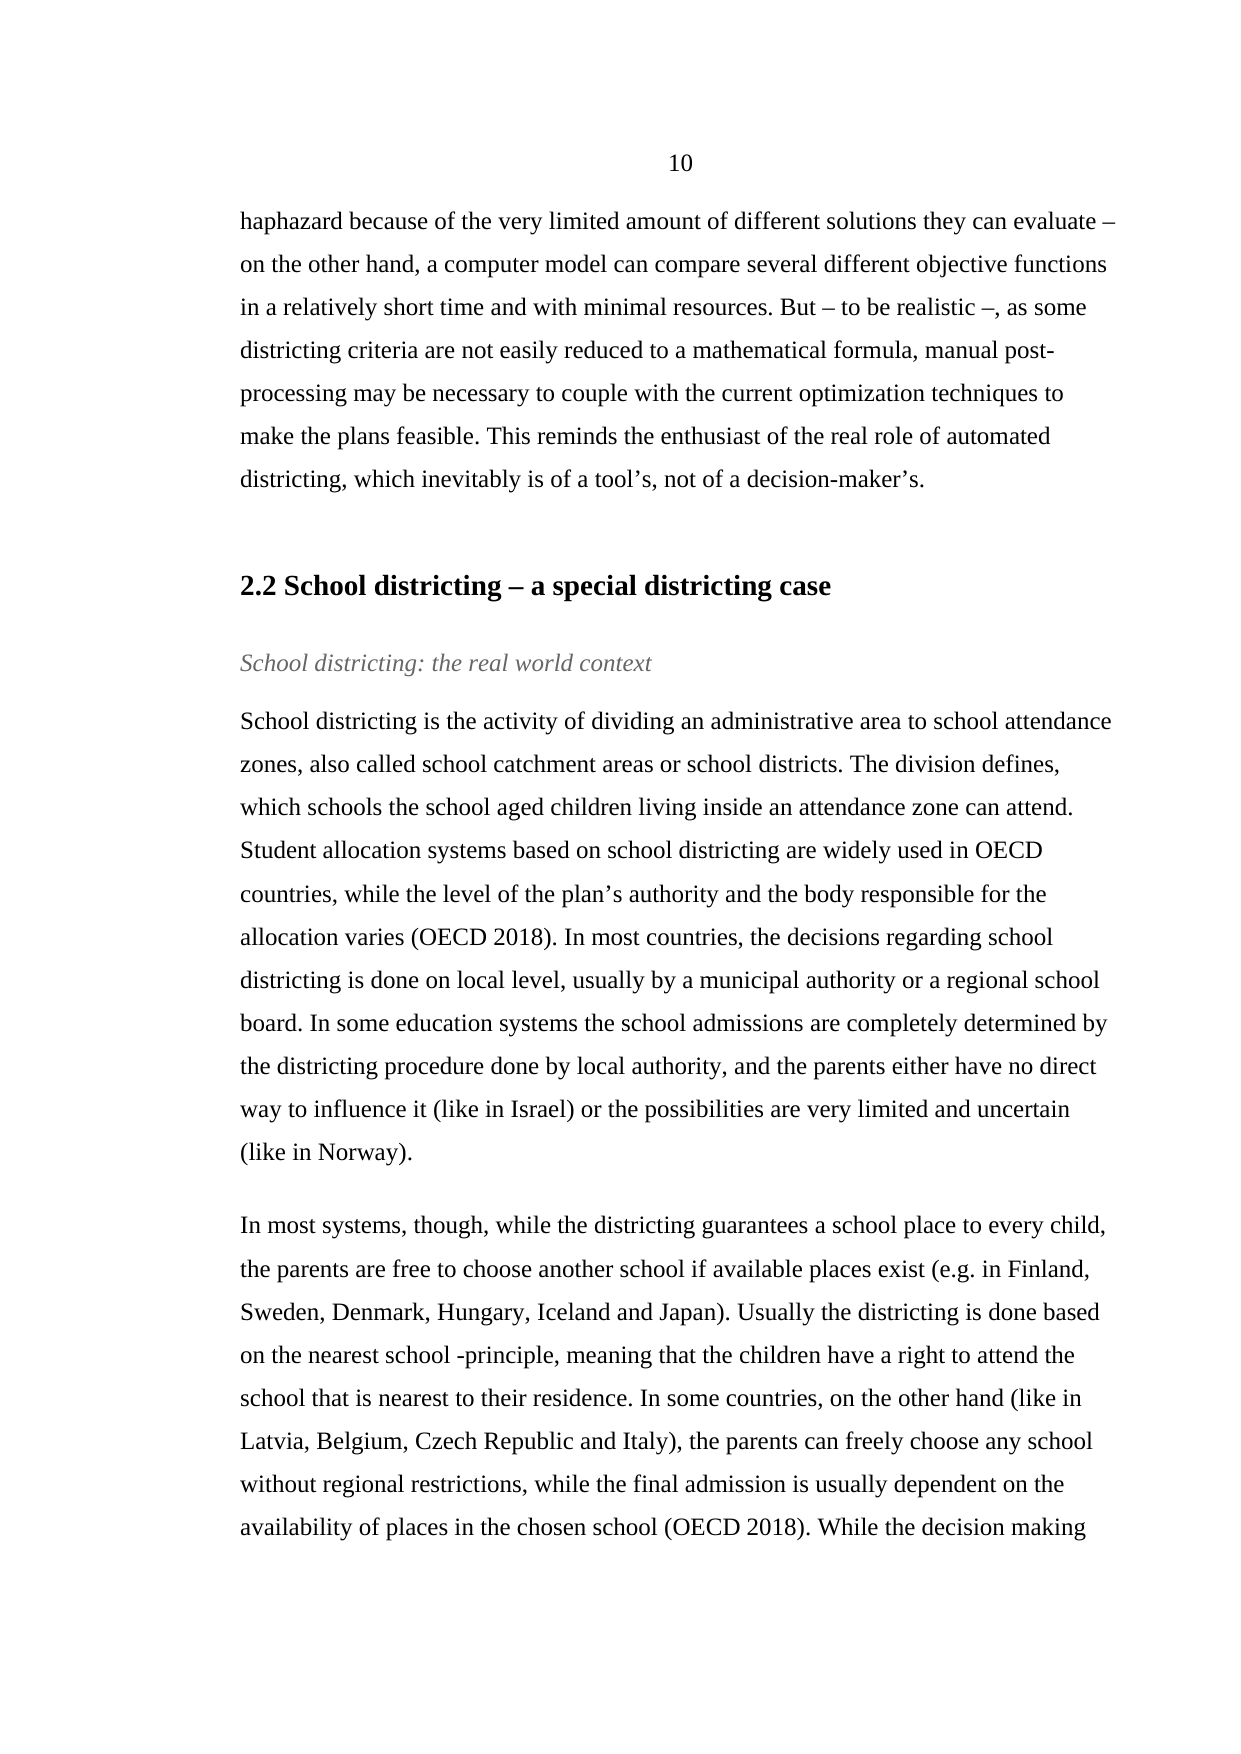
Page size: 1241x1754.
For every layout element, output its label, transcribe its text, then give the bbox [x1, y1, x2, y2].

text In most systems, though, while the districting guarantees a school place to every child, the parents are free to choose another school if available places exist (e.g. in Finland, Sweden, Denmark, Hungary, Iceland and Japan). Usually the districting is done based on the nearest school -principle, meaning that the children have a right to attend the school that is nearest to their residence. In some countries, on the other hand (like in Latvia, Belgium, Czech Republic and Italy), the parents can freely choose any school without regional restrictions, while the final admission is usually dependent on the availability of places in the chosen school (OECD 2018). While the decision making [240, 1211, 1121, 1541]
text School districting is the activity of dividing an administrative area to school attendance zones, also called school catchment areas or school districts. The division defines, which schools the school aged children living inside an attendance zone can attend. Student allocation systems based on school districting are widely used in OECD countries, while the level of the plan’s authority and the body responsible for the allocation varies (OECD 2018). In most countries, the decisions regarding school districting is done on local level, usually by a municipal authority or a regional school board. In some education systems the school admissions are completely determined by the districting procedure done by local authority, and the parents either have no direct way to influence it (like in Israel) or the possibilities are very limited and uncertain (like in Norway). [240, 706, 1121, 1166]
subtitle 2.2 School districting – a special districting case [240, 568, 1121, 601]
text haphazard because of the very limited amount of different solutions they can evaluate – on the other hand, a computer model can compare several different objective functions in a relatively short time and with minimal resources. But – to be realistic –, as some districting criteria are not easily reduced to a mathematical formula, manual post-processing may be necessary to couple with the current optimization techniques to make the plans feasible. This reminds the enthusiast of the real role of automated districting, which inevitably is of a tool’s, not of a decision-maker’s. [240, 206, 1121, 493]
subtitle School districting: the real world context [240, 648, 1121, 677]
